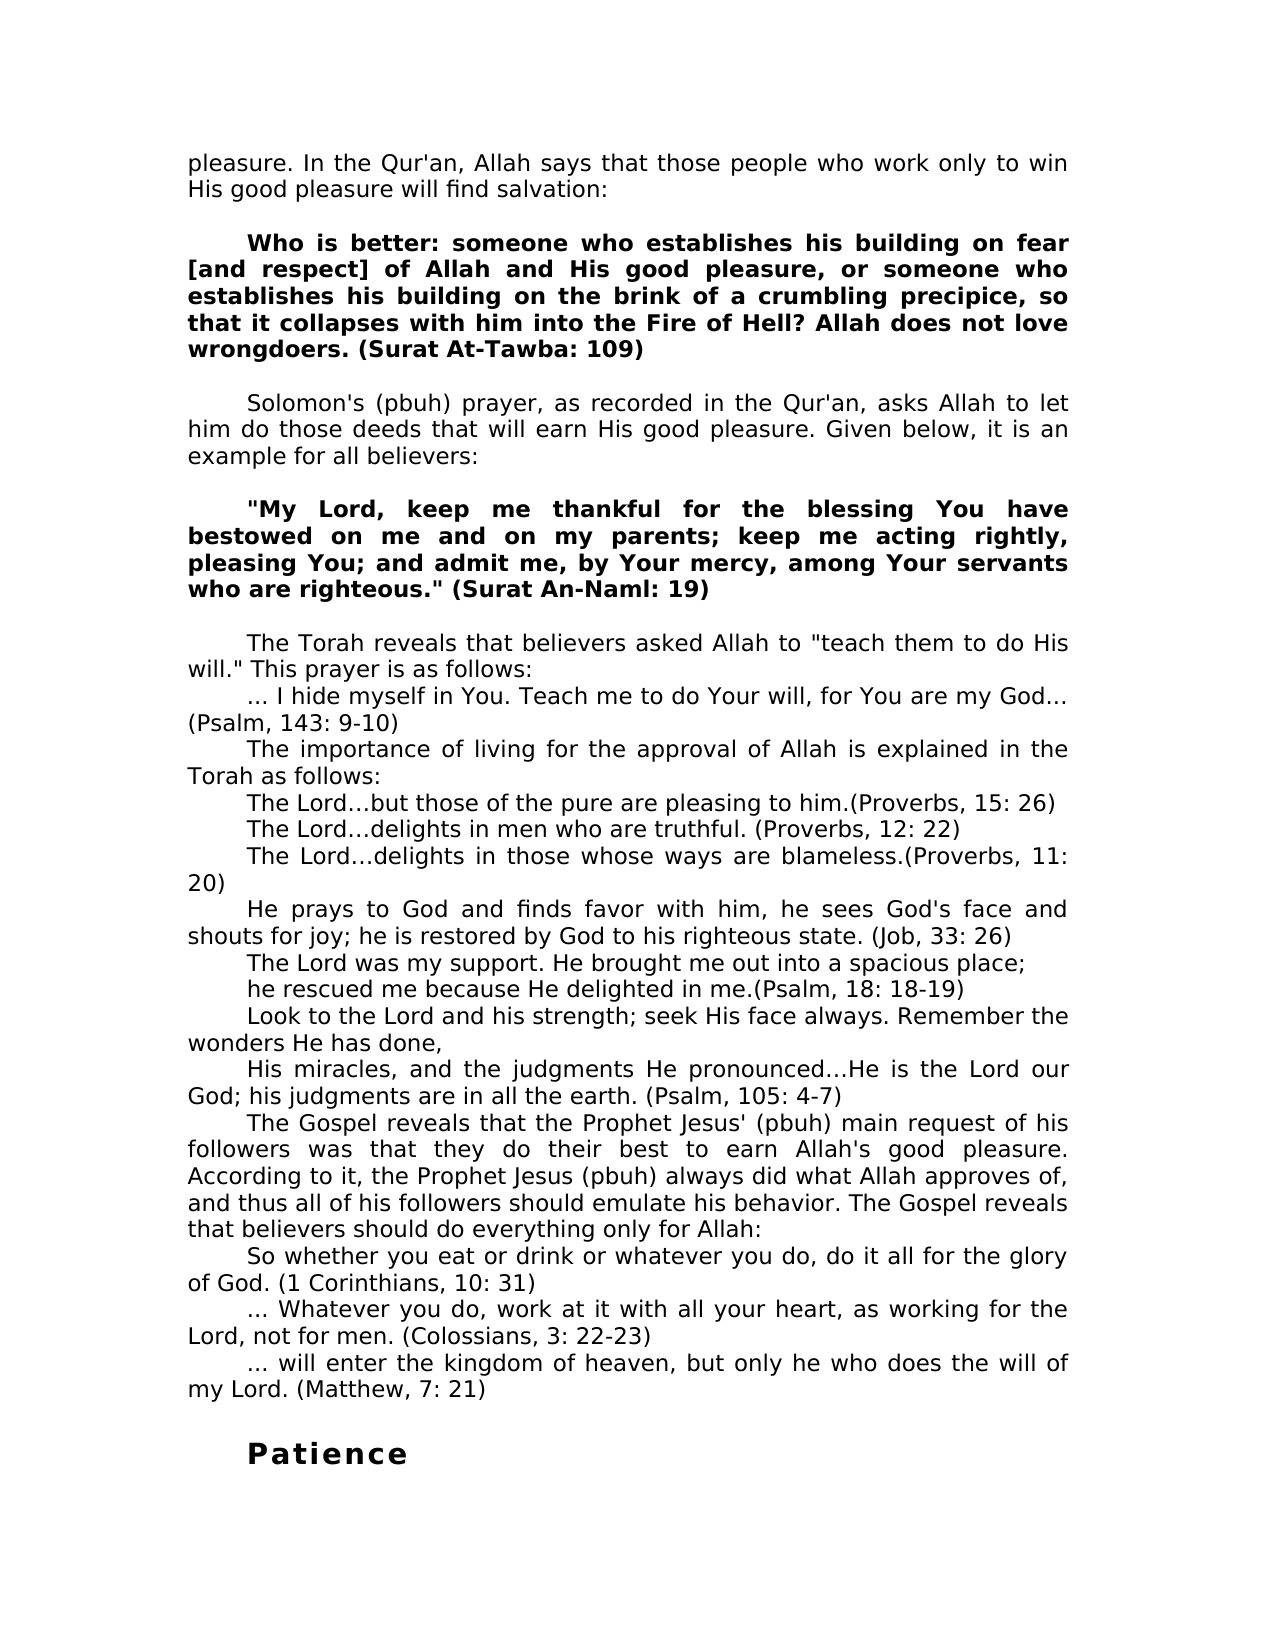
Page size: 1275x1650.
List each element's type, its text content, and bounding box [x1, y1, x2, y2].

text The importance of living for the approval of Allah is explained in the Torah as follows: [187, 737, 1070, 790]
text he rescued me because He delighted in me.(Psalm, 18: 18-19) [187, 977, 1070, 1003]
text He prays to God and finds favor with him, he sees God's face and shouts for joy; he is restored by God to his righteous state. (Job, 33: 26) [187, 897, 1070, 950]
text The Lord…but those of the pure are pleasing to him.(Proverbs, 15: 26) [187, 790, 1070, 817]
text Who is better: someone who establishes his building on fear [and respect] of Allah and His good pleasure, or someone who establishes his building on the brink of a crumbling precipice, so that it collapses with him into the Fire of Hell? Allah does not love wrongdoers. (Surat At-Tawba: 109) [187, 230, 1070, 363]
text The Gospel reveals that the Prophet Jesus' (pbuh) main request of his followers was that they do their best to earn Allah's good pleasure. According to it, the Prophet Jesus (pbuh) always did what Allah approves of, and thus all of his followers should emulate his behavior. The Gospel reveals that believers should do everything only for Allah: [187, 1110, 1070, 1243]
text "My Lord, keep me thankful for the blessing You have bestowed on me and on my parents; keep me acting rightly, pleasing You; and admit me, by Your mercy, among Your servants who are righteous." (Surat An-Naml: 19) [187, 497, 1070, 603]
text ... Whatever you do, work at it with all your heart, as working for the Lord, not for men. (Colossians, 3: 22-23) [187, 1297, 1070, 1350]
text ... I hide myself in You. Teach me to do Your will, for You are my God... (Psalm, 143: 9-10) [187, 683, 1070, 737]
text The Lord…delights in those whose ways are blameless.(Proverbs, 11: 20) [187, 843, 1070, 897]
text Patience [187, 1437, 1070, 1471]
text pleasure. In the Qur'an, Allah says that those people who work only to win His good pleasure will find salvation: [187, 150, 1070, 203]
text The Lord…delights in men who are truthful. (Proverbs, 12: 22) [187, 817, 1070, 843]
text So whether you eat or drink or whatever you do, do it all for the glory of God. (1 Corinthians, 10: 31) [187, 1243, 1070, 1297]
text The Lord was my support. He brought me out into a spacious place; [187, 950, 1070, 977]
text The Torah reveals that believers asked Allah to "teach them to do His will." This prayer is as follows: [187, 630, 1070, 683]
text ... will enter the kingdom of heaven, but only he who does the will of my Lord. (Matthew, 7: 21) [187, 1350, 1070, 1403]
text Look to the Lord and his strength; seek His face always. Remember the wonders He has done, [187, 1003, 1070, 1057]
text Solomon's (pbuh) prayer, as recorded in the Qur'an, asks Allah to let him do those deeds that will earn His good pleasure. Given below, it is an example for all believers: [187, 390, 1070, 470]
text His miracles, and the judgments He pronounced…He is the Lord our God; his judgments are in all the earth. (Psalm, 105: 4-7) [187, 1057, 1070, 1110]
